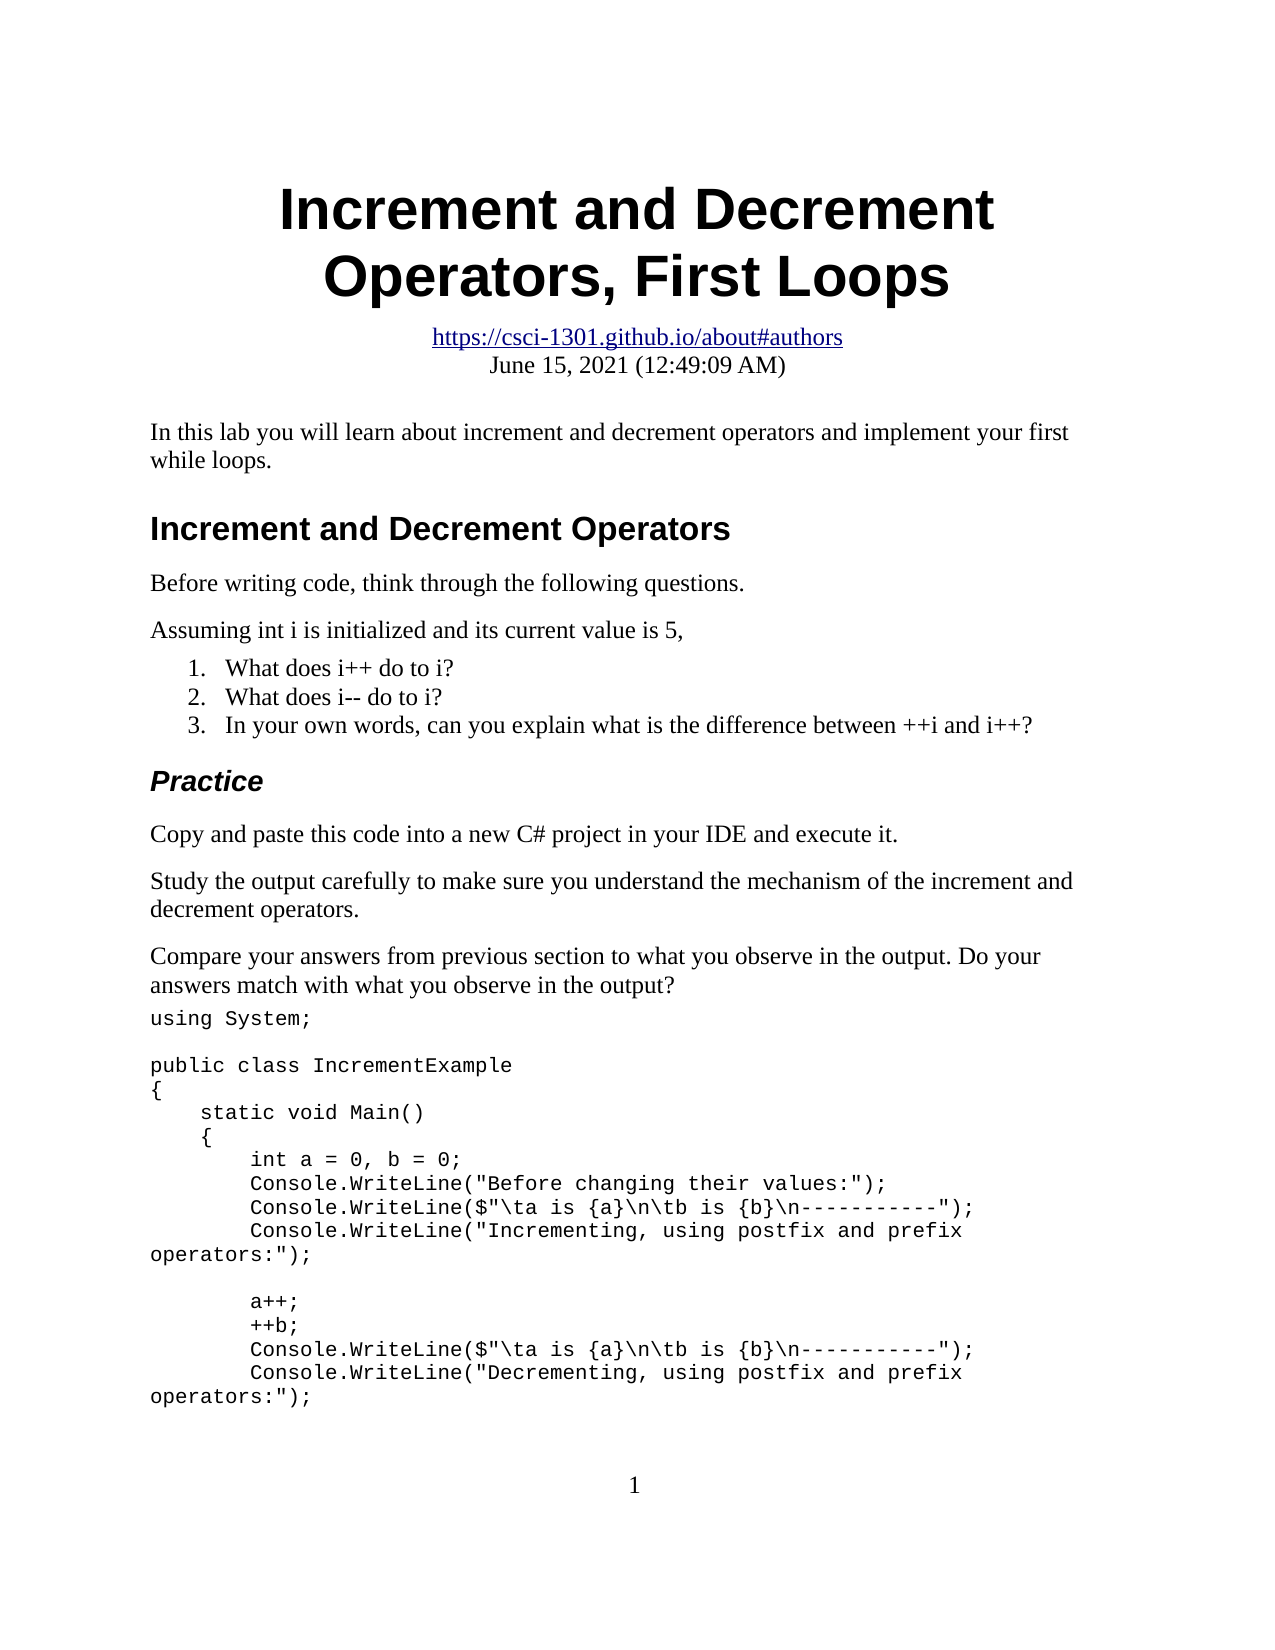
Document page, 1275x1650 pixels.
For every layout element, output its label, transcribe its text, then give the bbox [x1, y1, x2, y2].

text Compare your answers from previous section to what you observe in the output. Do your answers match with what you observe in the output? [150, 941, 1125, 999]
list What does i++ do to i? [187, 653, 1125, 682]
text Console.WriteLine("Decrementing, using postfix and prefix operators:"); [150, 1362, 1125, 1409]
text June 15, 2021 (12:49:09 AM) [150, 350, 1125, 379]
text using System; [150, 1008, 1125, 1031]
text Console.WriteLine("Before changing their values:"); [150, 1173, 1125, 1197]
subtitle Increment and Decrement Operators [150, 508, 1125, 547]
text https://csci-1301.github.io/about#authors [150, 322, 1125, 350]
text ++b; [150, 1315, 1125, 1339]
text Console.WriteLine($"\ta is {a}\n\tb is {b}\n-----------"); [150, 1339, 1125, 1362]
text { [150, 1126, 1125, 1149]
text Assuming int i is initialized and its current value is 5, [150, 615, 1125, 644]
text Console.WriteLine("Incrementing, using postfix and prefix operators:"); [150, 1220, 1125, 1268]
text a++; [150, 1291, 1125, 1315]
text Copy and paste this code into a new C# project in your IDE and execute it. [150, 819, 1125, 848]
title Increment and Decrement Operators, First Loops [150, 175, 1125, 309]
list What does i-- do to i? [187, 682, 1125, 710]
subtitle Practice [150, 764, 1125, 798]
text In this lab you will learn about increment and decrement operators and implement your first while loops. [150, 417, 1125, 474]
text public class IncrementExample [150, 1055, 1125, 1078]
list In your own words, can you explain what is the difference between ++i and i++? [187, 710, 1125, 739]
text Console.WriteLine($"\ta is {a}\n\tb is {b}\n-----------"); [150, 1197, 1125, 1220]
text static void Main() [150, 1102, 1125, 1126]
text { [150, 1078, 1125, 1102]
text int a = 0, b = 0; [150, 1149, 1125, 1173]
text Before writing code, think through the following questions. [150, 568, 1125, 597]
text Study the output carefully to make sure you understand the mechanism of the increment and decrement operators. [150, 866, 1125, 923]
